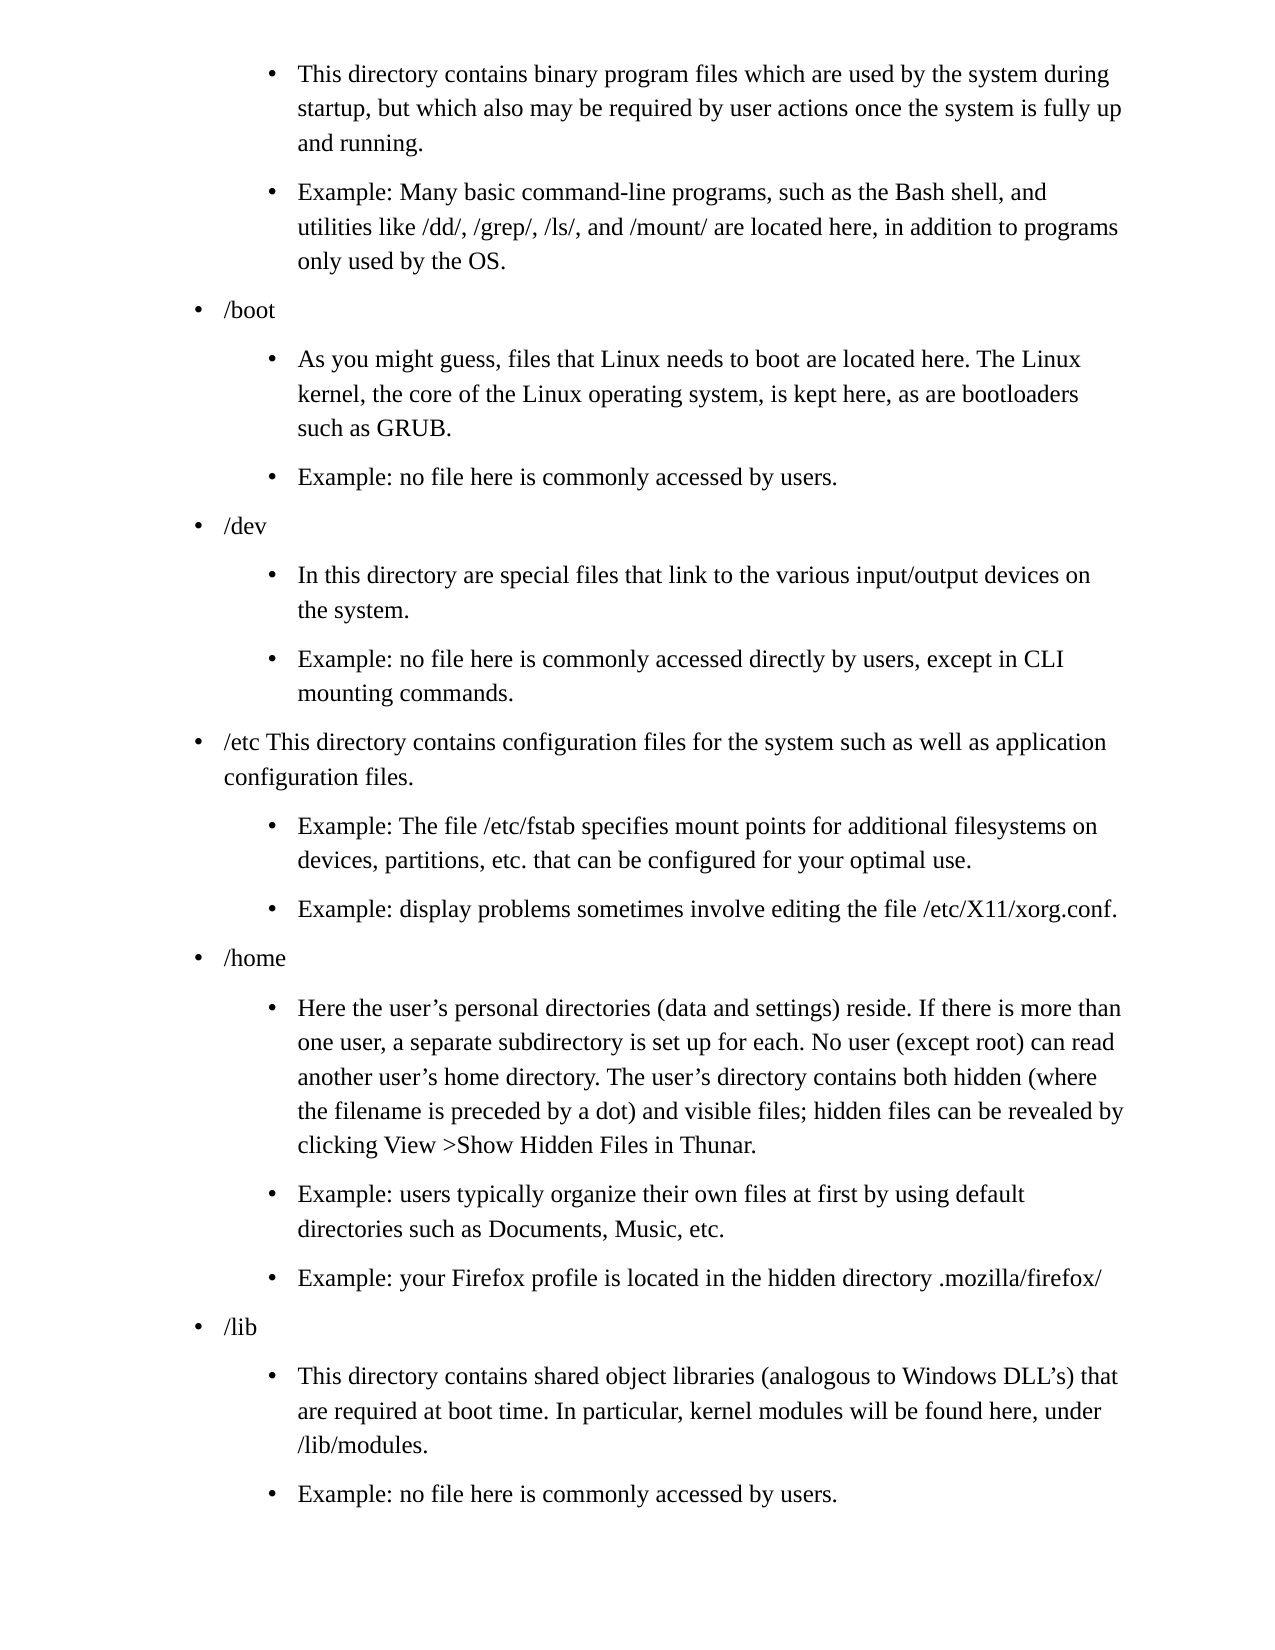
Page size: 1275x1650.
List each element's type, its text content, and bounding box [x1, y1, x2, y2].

list /lib [194, 1312, 1125, 1341]
list /dev [194, 511, 1125, 540]
list /boot [194, 295, 1125, 324]
list Example: no file here is commonly accessed by users. [268, 462, 1125, 491]
list /etc This directory contains configuration files for the system such as well as application configuration files. [194, 727, 1125, 791]
list Example: no file here is commonly accessed by users. [268, 1479, 1125, 1508]
list In this directory are special files that link to the various input/output devices on the system. [268, 560, 1125, 623]
list Example: The file /etc/fstab specifies mount points for additional filesystems on devices, partitions, etc. that can be configured for your optimal use. [268, 811, 1125, 874]
list As you might guess, files that Linux needs to boot are located here. The Linux kernel, the core of the Linux operating system, is kept here, as are bootloaders such as GRUB. [268, 344, 1125, 442]
list Here the user’s personal directories (data and settings) reside. If there is more than one user, a separate subdirectory is set up for each. No user (except root) can read another user’s home directory. The user’s directory contains both hidden (where the filename is preceded by a dot) and visible files; hidden files can be revealed by clicking View >Show Hidden Files in Thunar. [268, 993, 1125, 1159]
list Example: users typically organize their own files at first by using default directories such as Documents, Music, etc. [268, 1179, 1125, 1243]
list /home [194, 943, 1125, 972]
list Example: no file here is commonly accessed directly by users, except in CLI mounting commands. [268, 644, 1125, 707]
list Example: Many basic command-line programs, such as the Bash shell, and utilities like /dd/, /grep/, /ls/, and /mount/ are located here, in addition to programs only used by the OS. [268, 177, 1125, 275]
list Example: display problems sometimes involve editing the file /etc/X11/xorg.conf. [268, 894, 1125, 923]
list This directory contains shared object libraries (analogous to Windows DLL’s) that are required at boot time. In particular, kernel modules will be found here, under /lib/modules. [268, 1361, 1125, 1459]
list This directory contains binary program files which are used by the system during startup, but which also may be required by user actions once the system is fully up and running. [268, 59, 1125, 157]
list Example: your Firefox profile is located in the hidden directory .mozilla/firefox/ [268, 1263, 1125, 1292]
